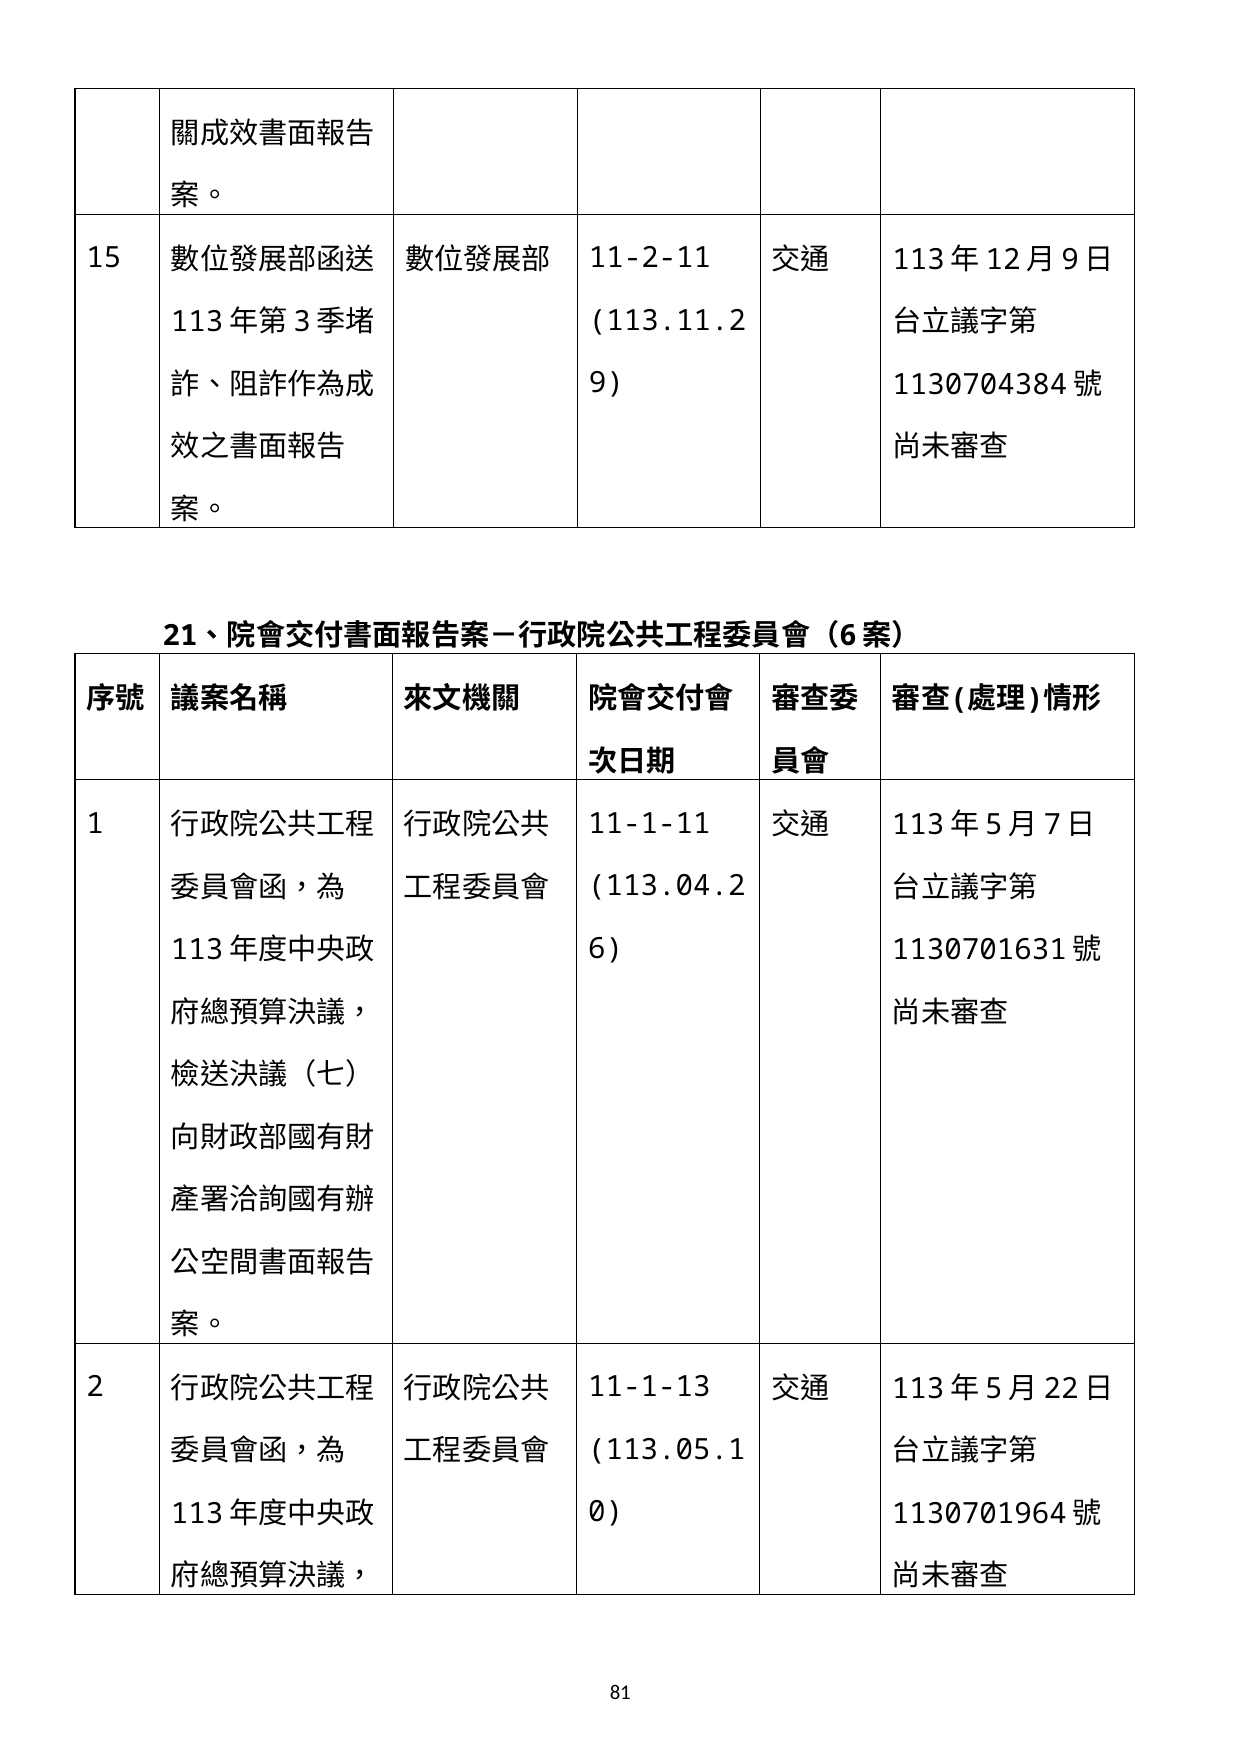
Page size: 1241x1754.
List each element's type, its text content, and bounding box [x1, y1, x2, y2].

table_cell 行政院公共工程委員會函，為113年度中央政府總預算決議，檢送決議（七）向財政部國有財產署洽詢國有辦公空間書面報告案。 [160, 780, 392, 1343]
table_cell 2 [76, 1344, 159, 1594]
table_cell 113年12月9日 台立議字第1130704384號 尚未審查 [881, 215, 1134, 527]
table_cell 交通 [761, 215, 880, 527]
table_cell 行政院公共工程委員會 [393, 1344, 576, 1594]
table_cell [578, 89, 760, 214]
table_header 院會交付會次日期 [577, 654, 759, 779]
table_header 來文機關 [393, 654, 576, 779]
table_cell 關成效書面報告案。 [160, 89, 393, 214]
table_cell 113年5月7日 台立議字第1130701631號 尚未審查 [881, 780, 1134, 1343]
table_cell 行政院公共工程委員會 [393, 780, 576, 1343]
table_cell 交通 [760, 780, 880, 1343]
table_cell 11-1-13 (113.05.10) [577, 1344, 759, 1594]
table_cell [394, 89, 577, 214]
table_cell [761, 89, 880, 214]
table_cell 11-1-11 (113.04.26) [577, 780, 759, 1343]
table_header 審查委員會 [760, 654, 880, 779]
table_header 序號 [76, 654, 159, 779]
table_cell 15 [76, 215, 159, 527]
table_cell 數位發展部函送113年第3季堵詐、阻詐作為成效之書面報告案。 [160, 215, 393, 527]
table_header 議案名稱 [160, 654, 392, 779]
table_cell 1 [76, 780, 159, 1343]
table_cell 行政院公共工程委員會函，為113年度中央政府總預算決議， [160, 1344, 392, 1594]
table_cell 數位發展部 [394, 215, 577, 527]
table_header 審查(處理)情形 [881, 654, 1134, 779]
subtitle 21、院會交付書面報告案－行政院公共工程委員會（6案） [75, 591, 1165, 653]
table_cell [881, 89, 1134, 214]
table_cell 11-2-11 (113.11.29) [578, 215, 760, 527]
table_cell 交通 [760, 1344, 880, 1594]
table_cell [76, 89, 159, 214]
table_cell 113年5月22日 台立議字第1130701964號 尚未審查 [881, 1344, 1134, 1594]
